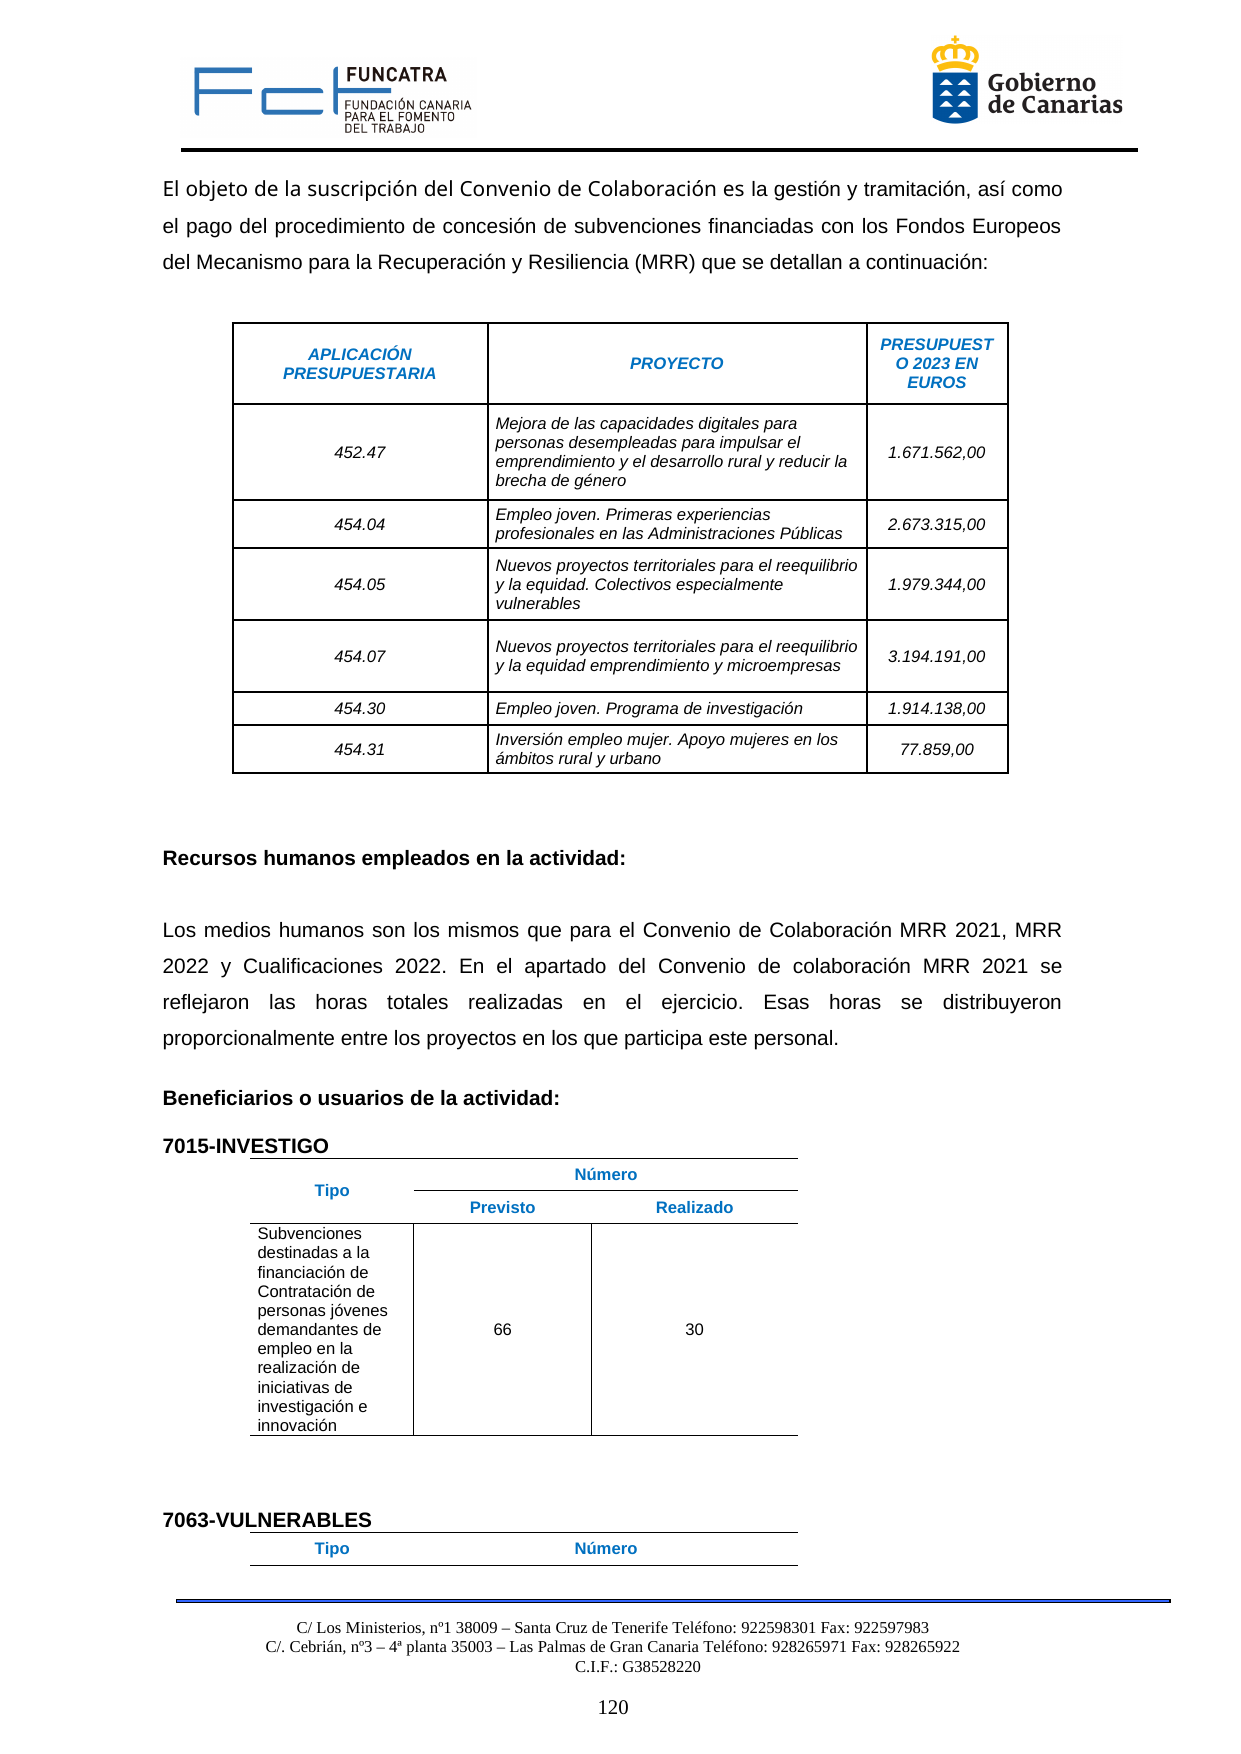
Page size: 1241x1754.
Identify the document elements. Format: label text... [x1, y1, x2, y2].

table_cell 3.194.191,00 [868, 621, 1007, 691]
text Recursos humanos empleados en la actividad: [162, 846, 1063, 870]
table_cell 454.31 [234, 726, 487, 772]
table_cell 1.671.562,00 [868, 405, 1007, 499]
table_header Tipo [250, 1159, 414, 1223]
table_header PRESUPUESTO 2023 EN EUROS [868, 324, 1007, 403]
text Los medios humanos son los mismos que para el Convenio de Colaboración MRR 2021, MRR 2022 y Cualificaciones 2022. En el apartado del Convenio de colaboración MRR 2021 se reflejaron las horas totales realizadas en el ejercicio. Esas horas se distribuyeron proporcionalmente entre los proyectos en los que participa este personal. [162, 918, 1063, 1050]
picture [180, 57, 477, 138]
text Beneficiarios o usuarios de la actividad: [162, 1086, 1063, 1109]
table_header APLICACIÓN PRESUPUESTARIA [234, 324, 487, 403]
picture [931, 35, 1123, 124]
table_cell 1.914.138,00 [868, 693, 1007, 724]
table_header PROYECTO [489, 324, 866, 403]
table_cell 77.859,00 [868, 726, 1007, 772]
table_cell 454.04 [234, 501, 487, 547]
table_cell Inversión empleo mujer. Apoyo mujeres en los ámbitos rural y urbano [489, 726, 866, 772]
table_cell 2.673.315,00 [868, 501, 1007, 547]
table_cell 1.979.344,00 [868, 549, 1007, 619]
table_header Número [414, 1159, 798, 1190]
text 7063-VULNERABLES [162, 1508, 1063, 1532]
text 7015-INVESTIGO [162, 1133, 1063, 1157]
table_cell 454.07 [234, 621, 487, 691]
table_cell Nuevos proyectos territoriales para el reequilibrio y la equidad. Colectivos especialmente vulnerables [489, 549, 866, 619]
table_cell Nuevos proyectos territoriales para el reequilibrio y la equidad emprendimiento y microempresas [489, 621, 866, 691]
table_cell Realizado [591, 1191, 798, 1223]
table_cell Empleo joven. Primeras experiencias profesionales en las Administraciones Públicas [489, 501, 866, 547]
text El objeto de la suscripción del Convenio de Colaboración es la gestión y tramitación, así como el pago del procedimiento de concesión de subvenciones financiadas con los Fondos Europeos del Mecanismo para la Recuperación y Resiliencia (MRR) que se detallan a continuación: [162, 174, 1063, 274]
table_header Tipo [250, 1533, 414, 1565]
table_header Número [414, 1533, 798, 1565]
table_cell Previsto [414, 1191, 591, 1223]
table_cell 452.47 [234, 405, 487, 499]
table_cell 30 [592, 1224, 798, 1435]
table_cell 66 [414, 1224, 591, 1435]
table_cell 454.30 [234, 693, 487, 724]
table_cell Mejora de las capacidades digitales para personas desempleadas para impulsar el emprendimiento y el desarrollo rural y reducir la brecha de género [489, 405, 866, 499]
table_cell Subvenciones destinadas a la financiación de Contratación de personas jóvenes demandantes de empleo en la realización de iniciativas de investigación e innovación [250, 1224, 413, 1435]
table_cell Empleo joven. Programa de investigación [489, 693, 866, 724]
table_cell 454.05 [234, 549, 487, 619]
